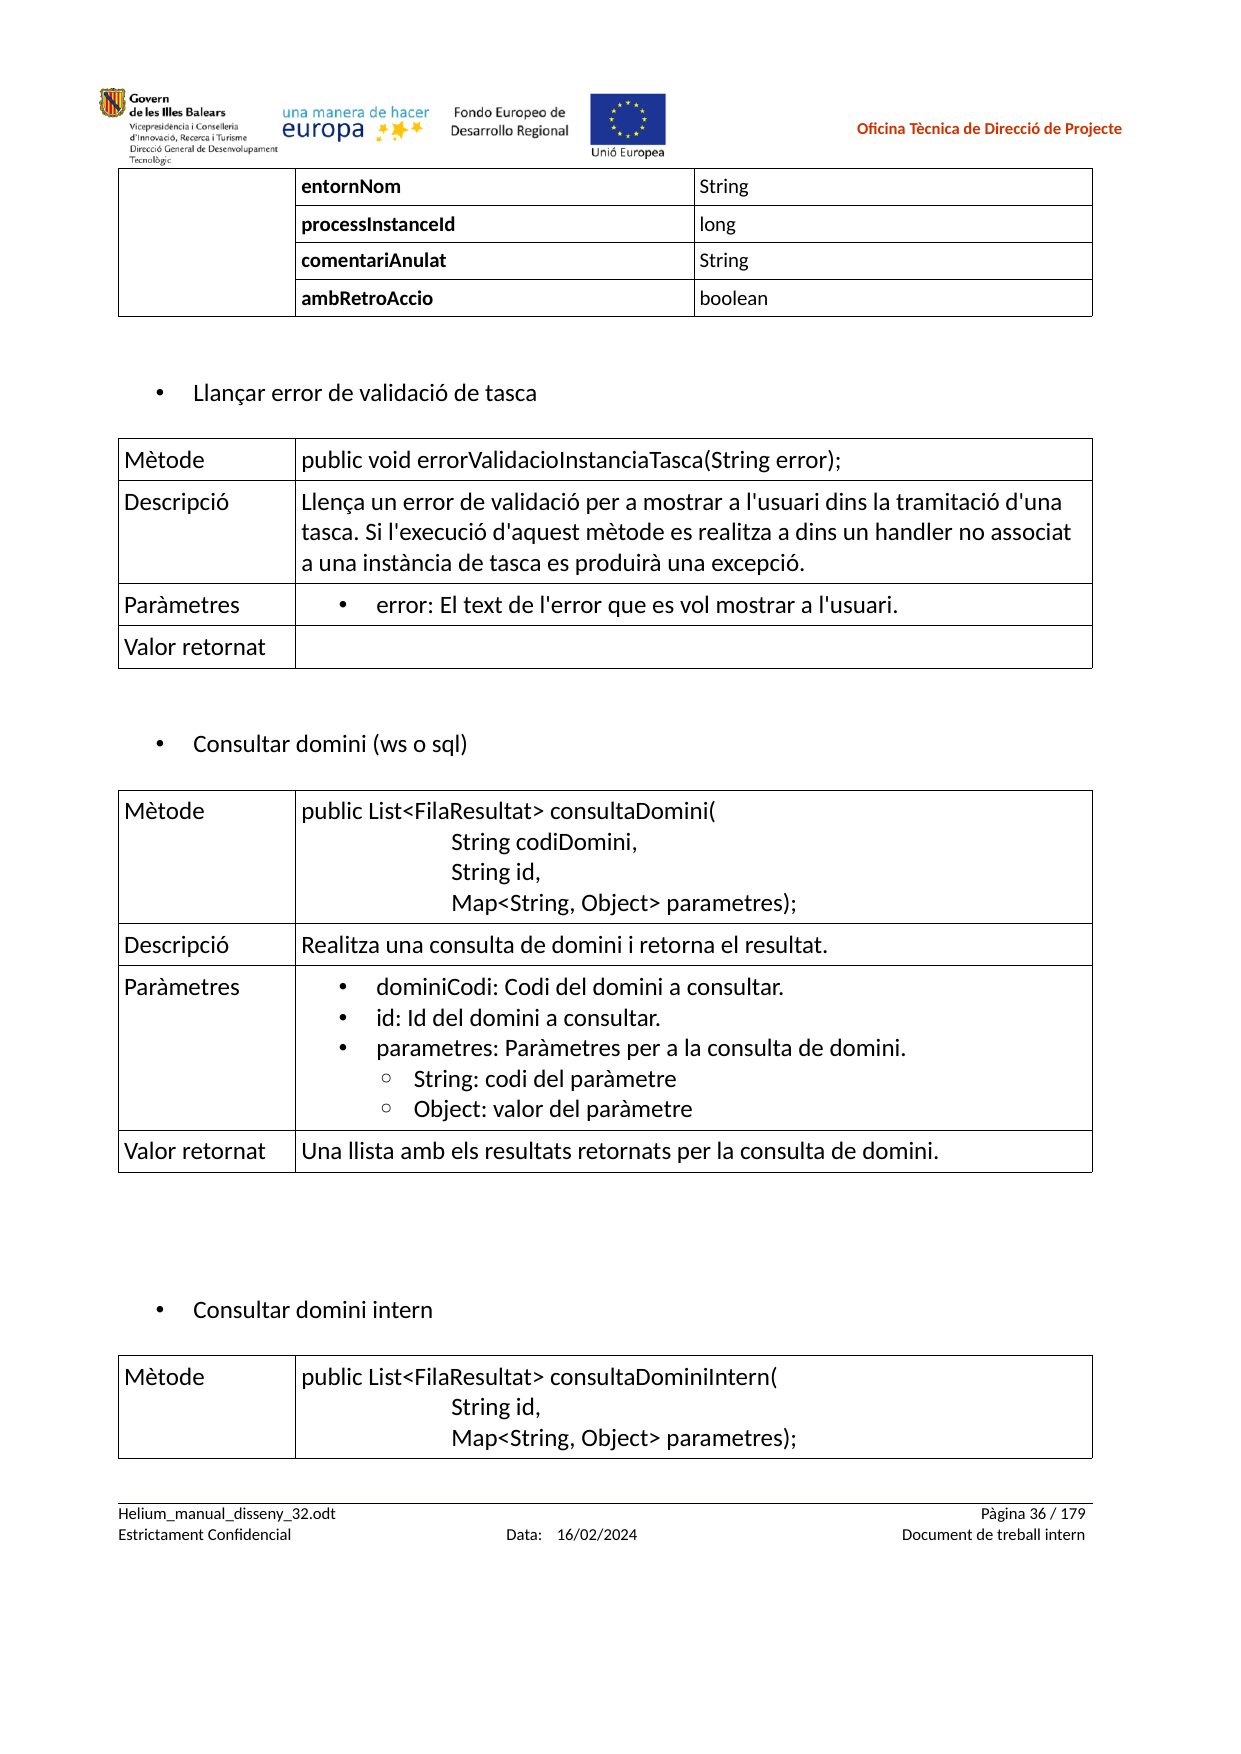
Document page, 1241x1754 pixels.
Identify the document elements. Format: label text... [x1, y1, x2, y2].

list Llançar error de validació de tasca [156, 377, 1122, 407]
table_cell processInstanceId [296, 206, 694, 242]
table_cell [296, 626, 1092, 667]
table_cell comentariAnulat [296, 243, 694, 279]
table_header public List<FilaResultat> consultaDomini( String codiDomini, String id, Map<String, Object> parametres); [296, 791, 1092, 923]
table_cell Paràmetres [119, 966, 295, 1129]
table_cell ambRetroAccio [296, 280, 694, 316]
table_header Mètode [119, 439, 295, 480]
list Consultar domini (ws o sql) [156, 728, 1122, 759]
table_cell Descripció [119, 481, 295, 583]
table_header public List<FilaResultat> consultaDominiIntern( String id, Map<String, Object> parametres); [296, 1356, 1092, 1458]
table_cell long [695, 206, 1092, 242]
table_cell Valor retornat [119, 626, 295, 667]
table_header Mètode [119, 791, 295, 923]
table_header public void errorValidacioInstanciaTasca(String error); [296, 439, 1092, 480]
picture [99, 87, 668, 166]
table_cell Paràmetres [119, 584, 295, 625]
table_cell Una llista amb els resultats retornats per la consulta de domini. [296, 1131, 1092, 1172]
table_cell Descripció [119, 924, 295, 965]
table_cell entornNom [296, 169, 694, 205]
list Consultar domini intern [156, 1294, 1122, 1324]
table_cell error: El text de l'error que es vol mostrar a l'usuari. [296, 584, 1092, 625]
table_header Mètode [119, 1356, 295, 1458]
table_cell Realitza una consulta de domini i retorna el resultat. [296, 924, 1092, 965]
table_cell dominiCodi: Codi del domini a consultar. id: Id del domini a consultar. parametres: Paràmetres per a la consulta de domini. String: codi del paràmetre Object: valor del paràmetre [296, 966, 1092, 1129]
table_cell Llença un error de validació per a mostrar a l'usuari dins la tramitació d'una tasca. Si l'execució d'aquest mètode es realitza a dins un handler no associat a una instància de tasca es produirà una excepció. [296, 481, 1092, 583]
table_cell boolean [695, 280, 1092, 316]
table_cell String [695, 243, 1092, 279]
table_cell String [695, 169, 1092, 205]
table_cell Valor retornat [119, 1131, 295, 1172]
